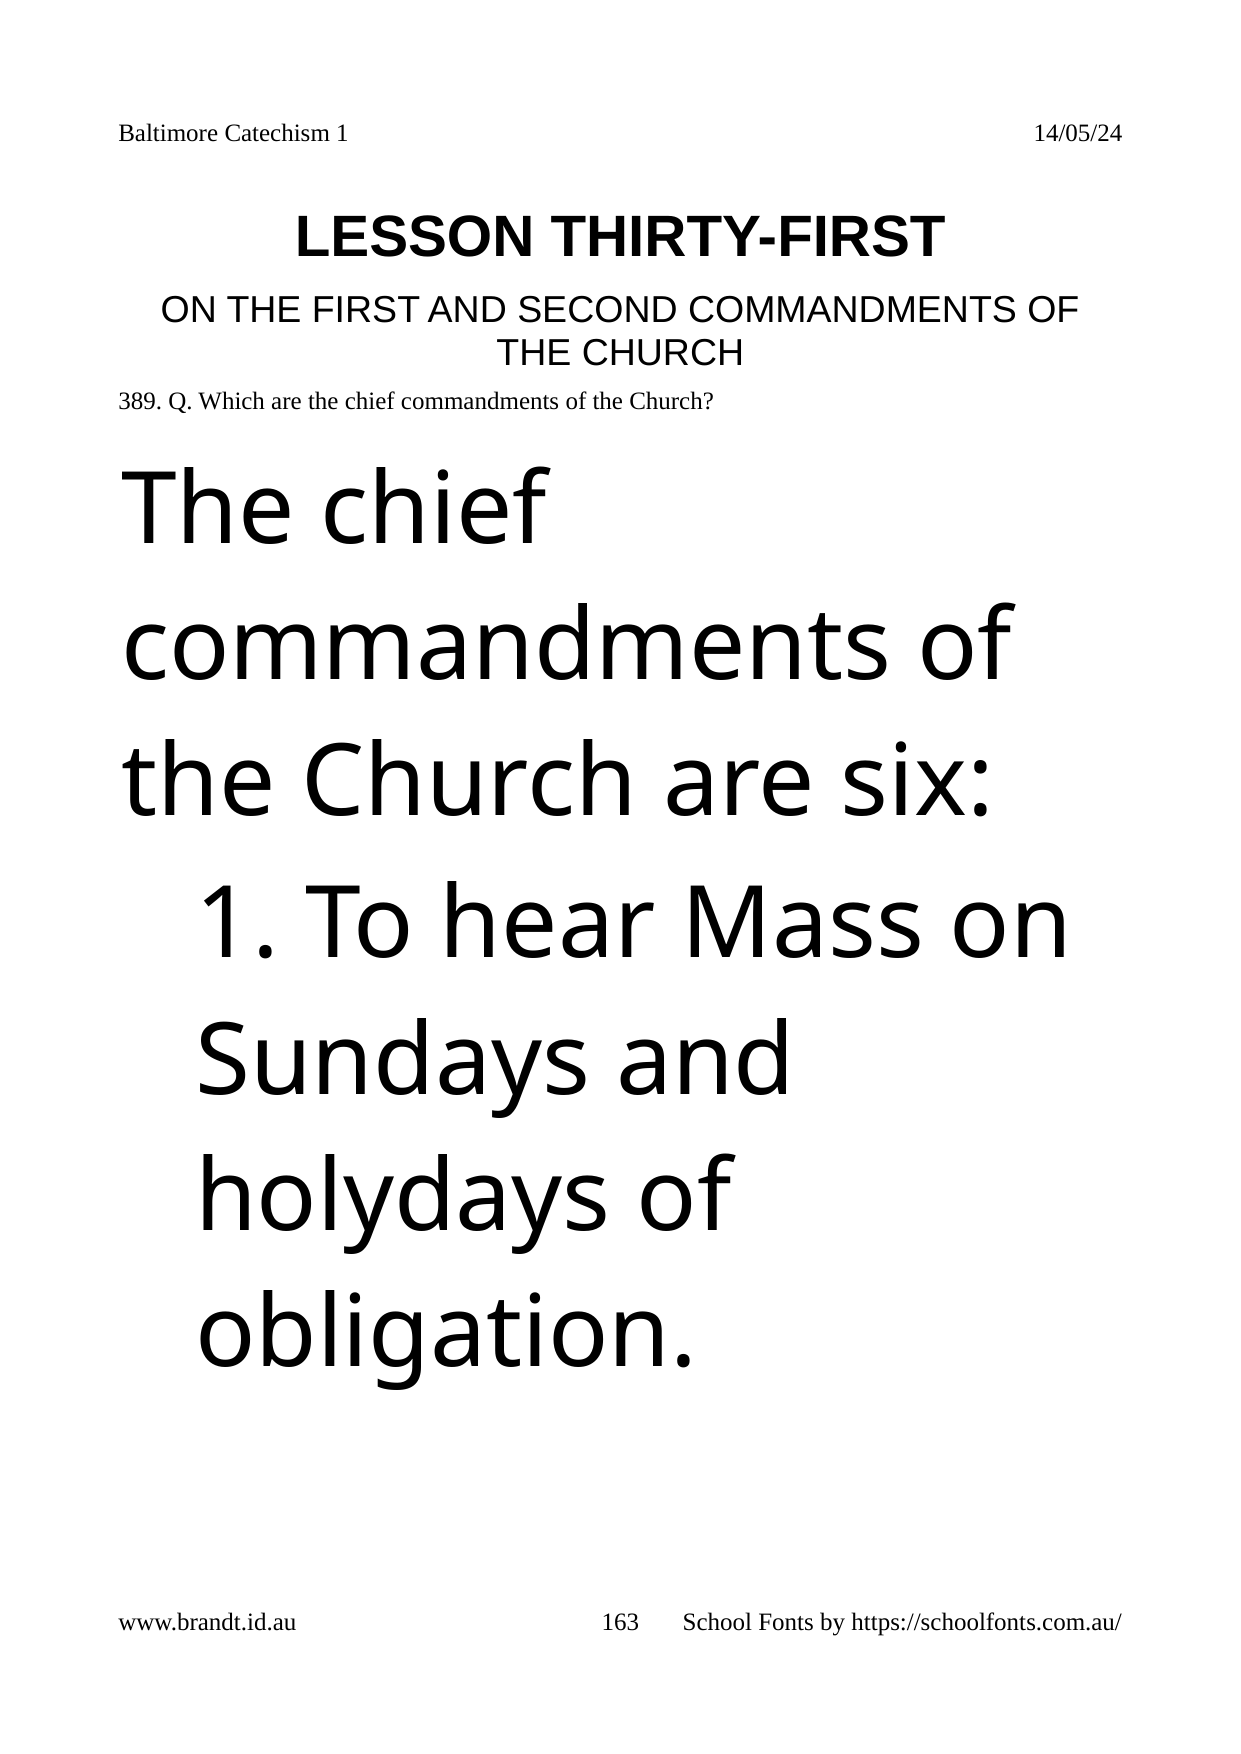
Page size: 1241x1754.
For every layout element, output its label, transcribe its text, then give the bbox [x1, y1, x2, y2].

text The chief commandments of the Church are six: [118, 433, 1122, 848]
text 1. To hear Mass on Sundays and holydays of obligation. [192, 848, 1122, 1399]
text 389. Q. Which are the chief commandments of the Church? [118, 386, 1122, 415]
title LESSON THIRTY-FIRST [118, 201, 1122, 268]
subtitle ON THE FIRST AND SECOND COMMANDMENTS OF THE CHURCH [118, 287, 1122, 373]
